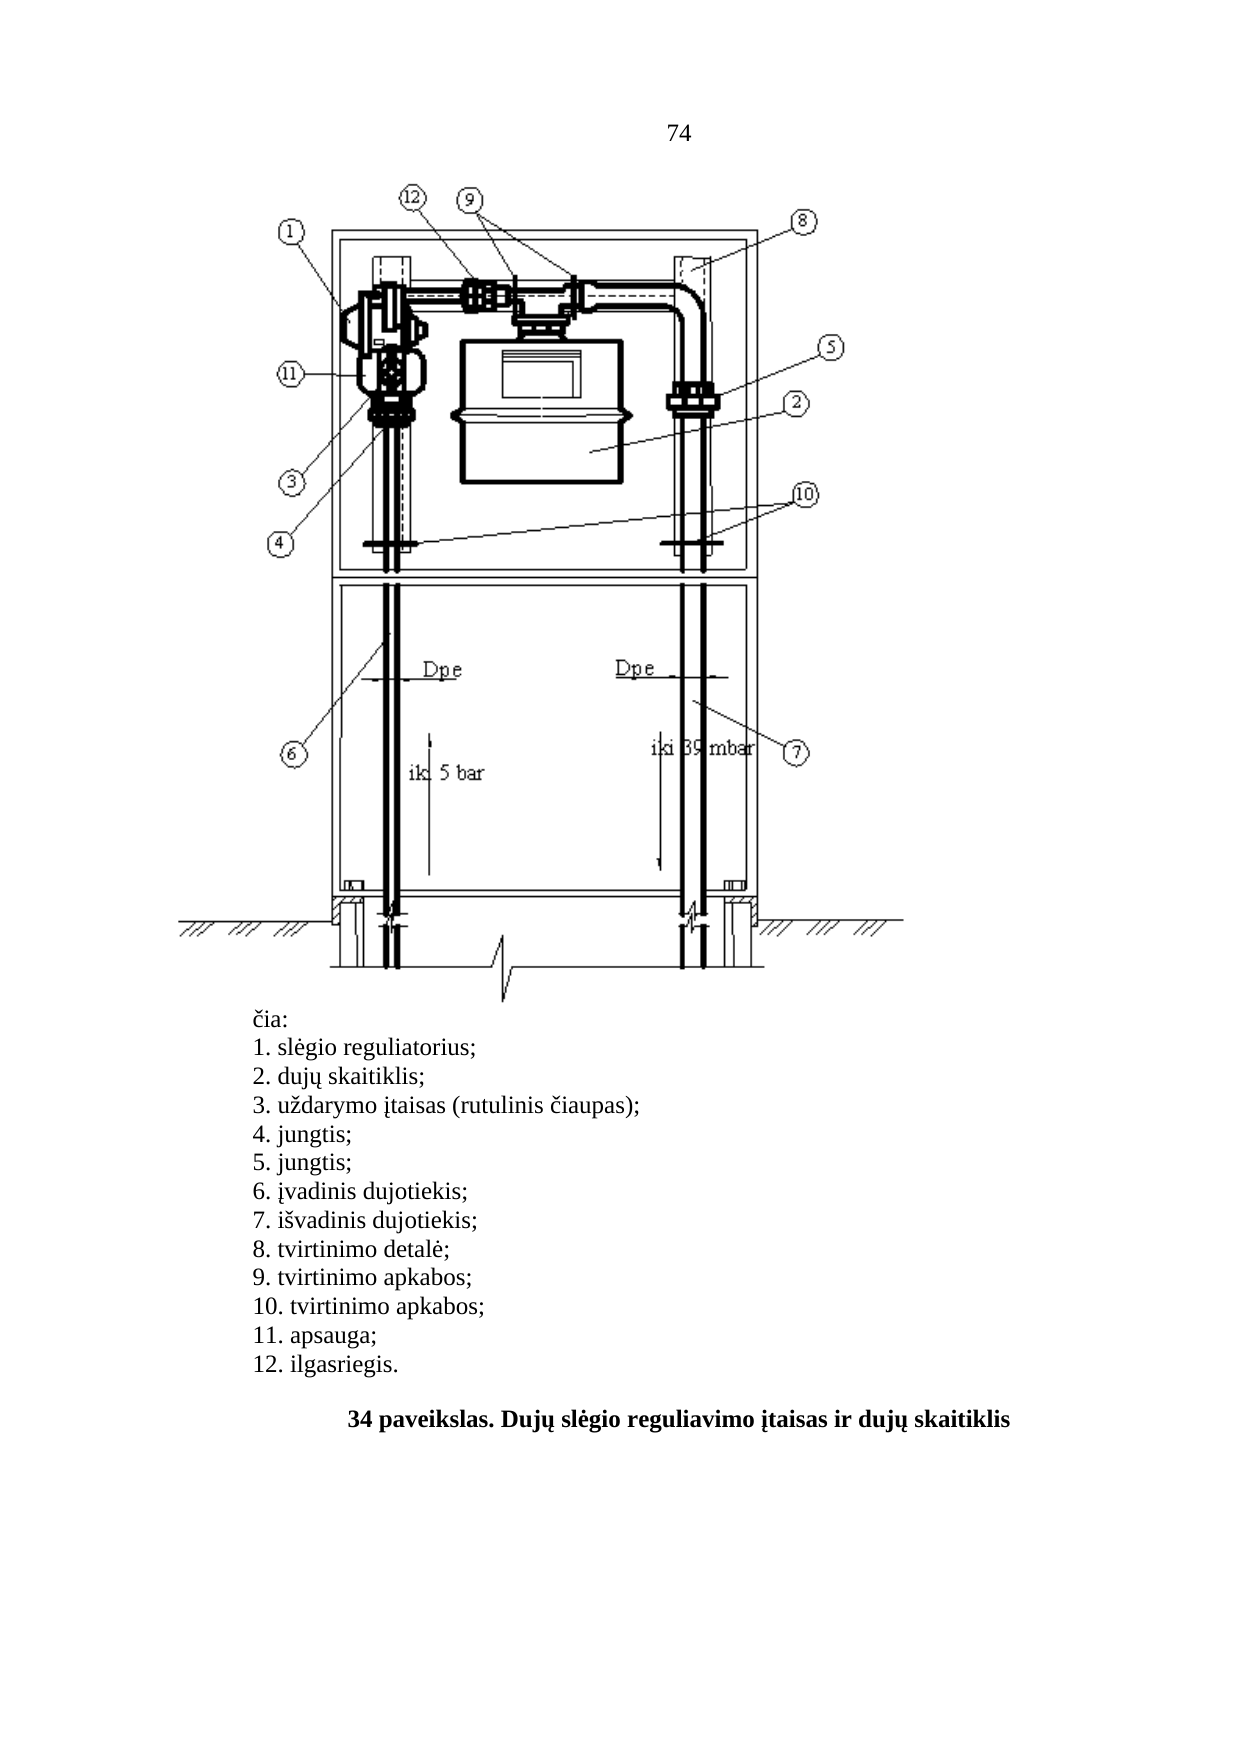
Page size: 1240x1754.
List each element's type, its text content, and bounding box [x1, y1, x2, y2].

text 10. tvirtinimo apkabos; [177, 1291, 1181, 1320]
text 3. uždarymo įtaisas (rutulinis čiaupas); [177, 1090, 1181, 1119]
text 7. išvadinis dujotiekis; [177, 1205, 1181, 1234]
text 2. dujų skaitiklis; [177, 1061, 1181, 1090]
text 1. slėgio reguliatorius; [177, 1032, 1181, 1061]
text 12. ilgasriegis. [177, 1349, 1181, 1377]
text čia: [177, 1004, 1181, 1032]
text 11. apsauga; [177, 1320, 1181, 1349]
text 9. tvirtinimo apkabos; [177, 1262, 1181, 1291]
text 8. tvirtinimo detalė; [177, 1234, 1181, 1262]
text 5. jungtis; [177, 1147, 1181, 1176]
text 34 paveikslas. Dujų slėgio reguliavimo įtaisas ir dujų skaitiklis [177, 1404, 1181, 1433]
text 4. jungtis; [177, 1119, 1181, 1147]
text 6. įvadinis dujotiekis; [177, 1176, 1181, 1205]
